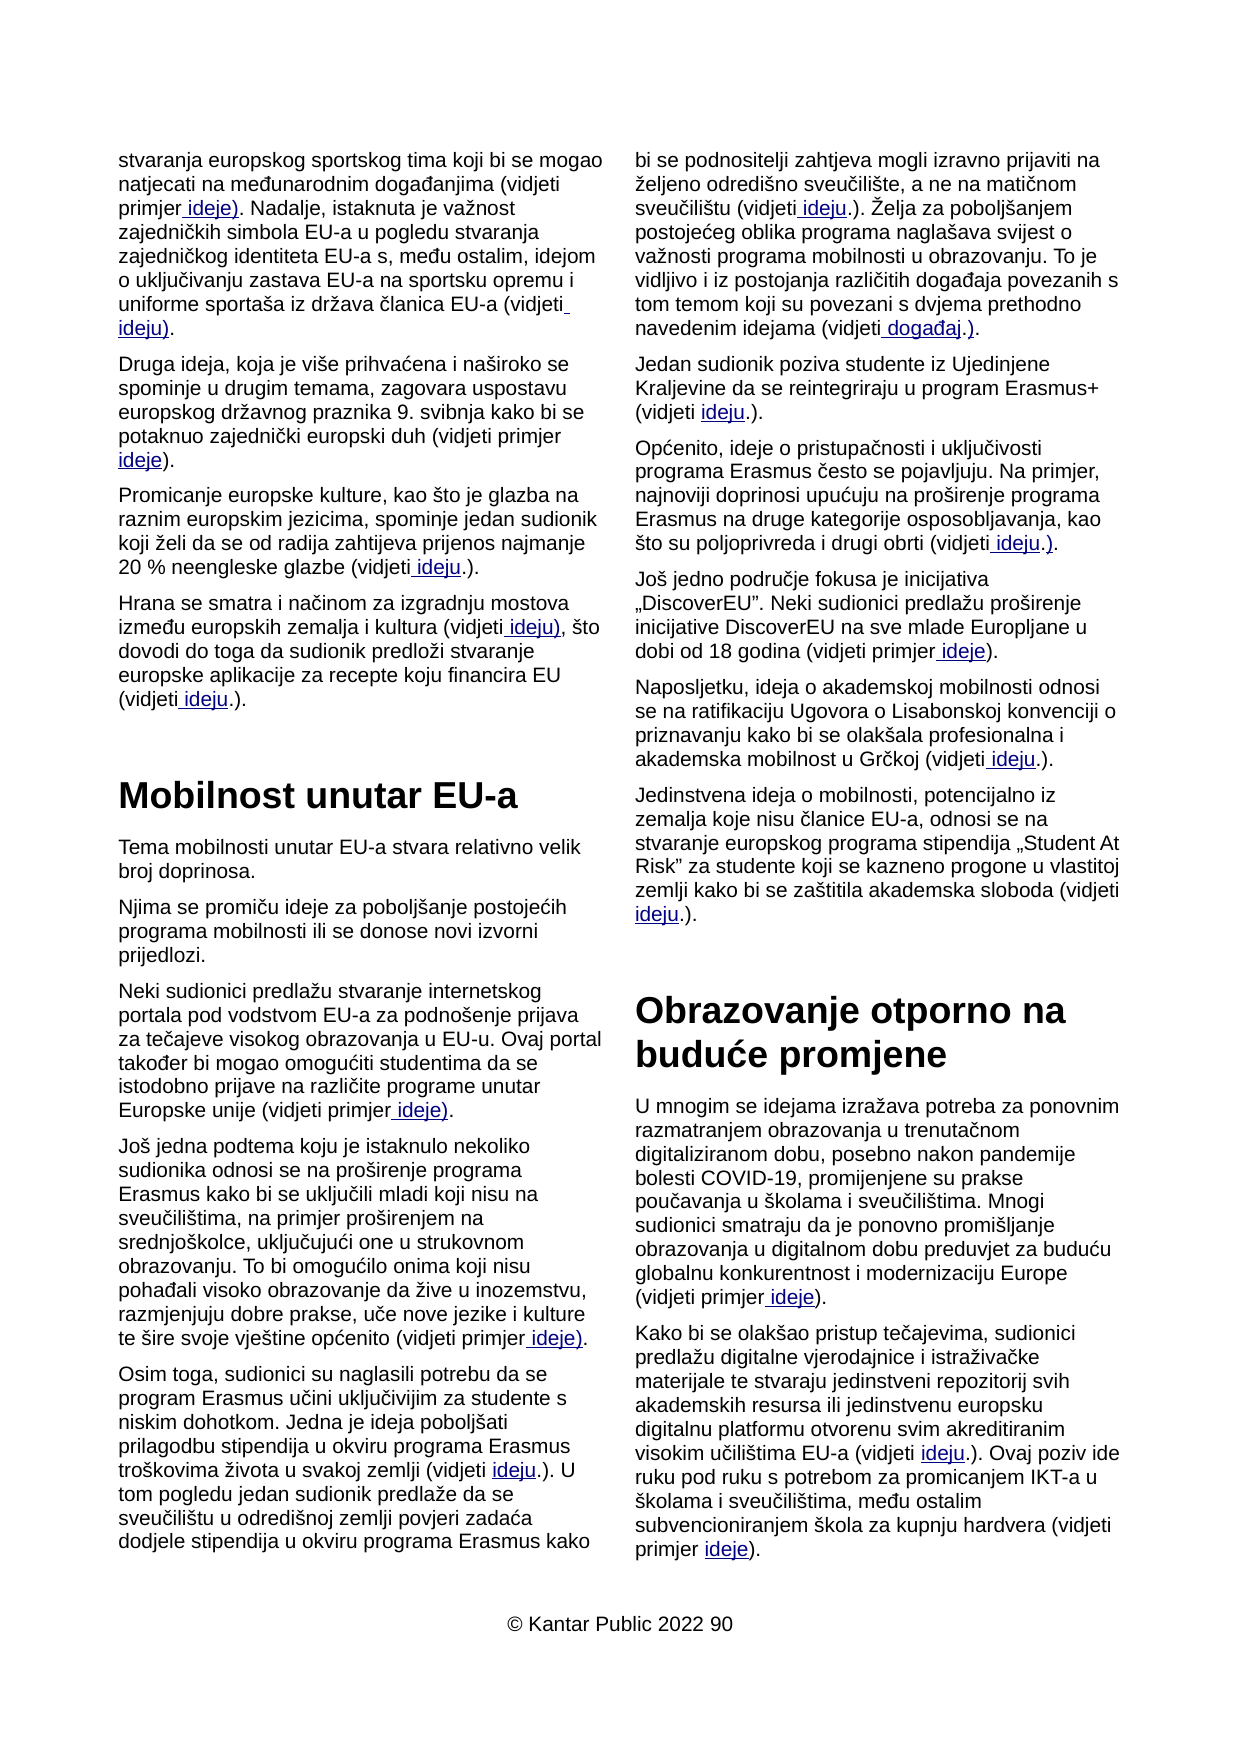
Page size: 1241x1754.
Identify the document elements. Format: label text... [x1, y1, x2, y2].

text Kako bi se olakšao pristup tečajevima, sudionici predlažu digitalne vjerodajnice i istraživačke materijale te stvaraju jedinstveni repozitorij svih akademskih resursa ili jedinstvenu europsku digitalnu platformu otvorenu svim akreditiranim visokim učilištima EU-a (vidjeti ideju.). Ovaj poziv ide ruku pod ruku s potrebom za promicanjem IKT-a u školama i sveučilištima, među ostalim subvencioniranjem škola za kupnju hardvera (vidjeti primjer ideje). [635, 1321, 1122, 1561]
subtitle Obrazovanje otporno na buduće promjene [635, 989, 1122, 1075]
text Njima se promiču ideje za poboljšanje postojećih programa mobilnosti ili se donose novi izvorni prijedlozi. [118, 895, 605, 967]
text Jedan sudionik poziva studente iz Ujedinjene Kraljevine da se reintegriraju u program Erasmus+ (vidjeti ideju.). [635, 352, 1122, 423]
text Još jedno područje fokusa je inicijativa „DiscoverEU”. Neki sudionici predlažu proširenje inicijative DiscoverEU na sve mlade Europljane u dobi od 18 godina (vidjeti primjer ideje). [635, 567, 1122, 663]
text Općenito, ideje o pristupačnosti i uključivosti programa Erasmus često se pojavljuju. Na primjer, najnoviji doprinosi upućuju na proširenje programa Erasmus na druge kategorije osposobljavanja, kao što su poljoprivreda i drugi obrti (vidjeti ideju.). [635, 435, 1122, 555]
text Još jedna podtema koju je istaknulo nekoliko sudionika odnosi se na proširenje programa Erasmus kako bi se uključili mladi koji nisu na sveučilištima, na primjer proširenjem na srednjoškolce, uključujući one u strukovnom obrazovanju. To bi omogućilo onima koji nisu pohađali visoko obrazovanje da žive u inozemstvu, razmjenjuju dobre prakse, uče nove jezike i kulture te šire svoje vještine općenito (vidjeti primjer ideje). [118, 1134, 605, 1350]
subtitle Mobilnost unutar EU-a [118, 773, 605, 816]
text stvaranja europskog sportskog tima koji bi se mogao natjecati na međunarodnim događanjima (vidjeti primjer ideje). Nadalje, istaknuta je važnost zajedničkih simbola EU-a u pogledu stvaranja zajedničkog identiteta EU-a s, među ostalim, idejom o uključivanju zastava EU-a na sportsku opremu i uniforme sportaša iz država članica EU-a (vidjeti ideju). [118, 148, 605, 340]
text Tema mobilnosti unutar EU-a stvara relativno velik broj doprinosa. [118, 835, 605, 883]
text Druga ideja, koja je više prihvaćena i naširoko se spominje u drugim temama, zagovara uspostavu europskog državnog praznika 9. svibnja kako bi se potaknuo zajednički europski duh (vidjeti primjer ideje). [118, 352, 605, 471]
text Hrana se smatra i načinom za izgradnju mostova između europskih zemalja i kultura (vidjeti ideju), što dovodi do toga da sudionik predloži stvaranje europske aplikacije za recepte koju financira EU (vidjeti ideju.). [118, 591, 605, 711]
text Jedinstvena ideja o mobilnosti, potencijalno iz zemalja koje nisu članice EU-a, odnosi se na stvaranje europskog programa stipendija „Student At Risk” za studente koji se kazneno progone u vlastitoj zemlji kako bi se zaštitila akademska sloboda (vidjeti ideju.). [635, 782, 1122, 926]
text Naposljetku, ideja o akademskoj mobilnosti odnosi se na ratifikaciju Ugovora o Lisabonskoj konvenciji o priznavanju kako bi se olakšala profesionalna i akademska mobilnost u Grčkoj (vidjeti ideju.). [635, 675, 1122, 771]
text bi se podnositelji zahtjeva mogli izravno prijaviti na željeno odredišno sveučilište, a ne na matičnom sveučilištu (vidjeti ideju.). Želja za poboljšanjem postojećeg oblika programa naglašava svijest o važnosti programa mobilnosti u obrazovanju. To je vidljivo i iz postojanja različitih događaja povezanih s tom temom koji su povezani s dvjema prethodno navedenim idejama (vidjeti događaj.). [635, 148, 1122, 340]
text Neki sudionici predlažu stvaranje internetskog portala pod vodstvom EU-a za podnošenje prijava za tečajeve visokog obrazovanja u EU-u. Ovaj portal također bi mogao omogućiti studentima da se istodobno prijave na različite programe unutar Europske unije (vidjeti primjer ideje). [118, 978, 605, 1122]
text Osim toga, sudionici su naglasili potrebu da se program Erasmus učini uključivijim za studente s niskim dohotkom. Jedna je ideja poboljšati prilagodbu stipendija u okviru programa Erasmus troškovima života u svakoj zemlji (vidjeti ideju.). U tom pogledu jedan sudionik predlaže da se sveučilištu u odredišnoj zemlji povjeri zadaća dodjele stipendija u okviru programa Erasmus kako [118, 1362, 605, 1553]
text U mnogim se idejama izražava potreba za ponovnim razmatranjem obrazovanja u trenutačnom digitaliziranom dobu, posebno nakon pandemije bolesti COVID-19, promijenjene su prakse poučavanja u školama i sveučilištima. Mnogi sudionici smatraju da je ponovno promišljanje obrazovanja u digitalnom dobu preduvjet za buduću globalnu konkurentnost i modernizaciju Europe (vidjeti primjer ideje). [635, 1093, 1122, 1309]
text Promicanje europske kulture, kao što je glazba na raznim europskim jezicima, spominje jedan sudionik koji želi da se od radija zahtijeva prijenos najmanje 20 % neengleske glazbe (vidjeti ideju.). [118, 483, 605, 579]
